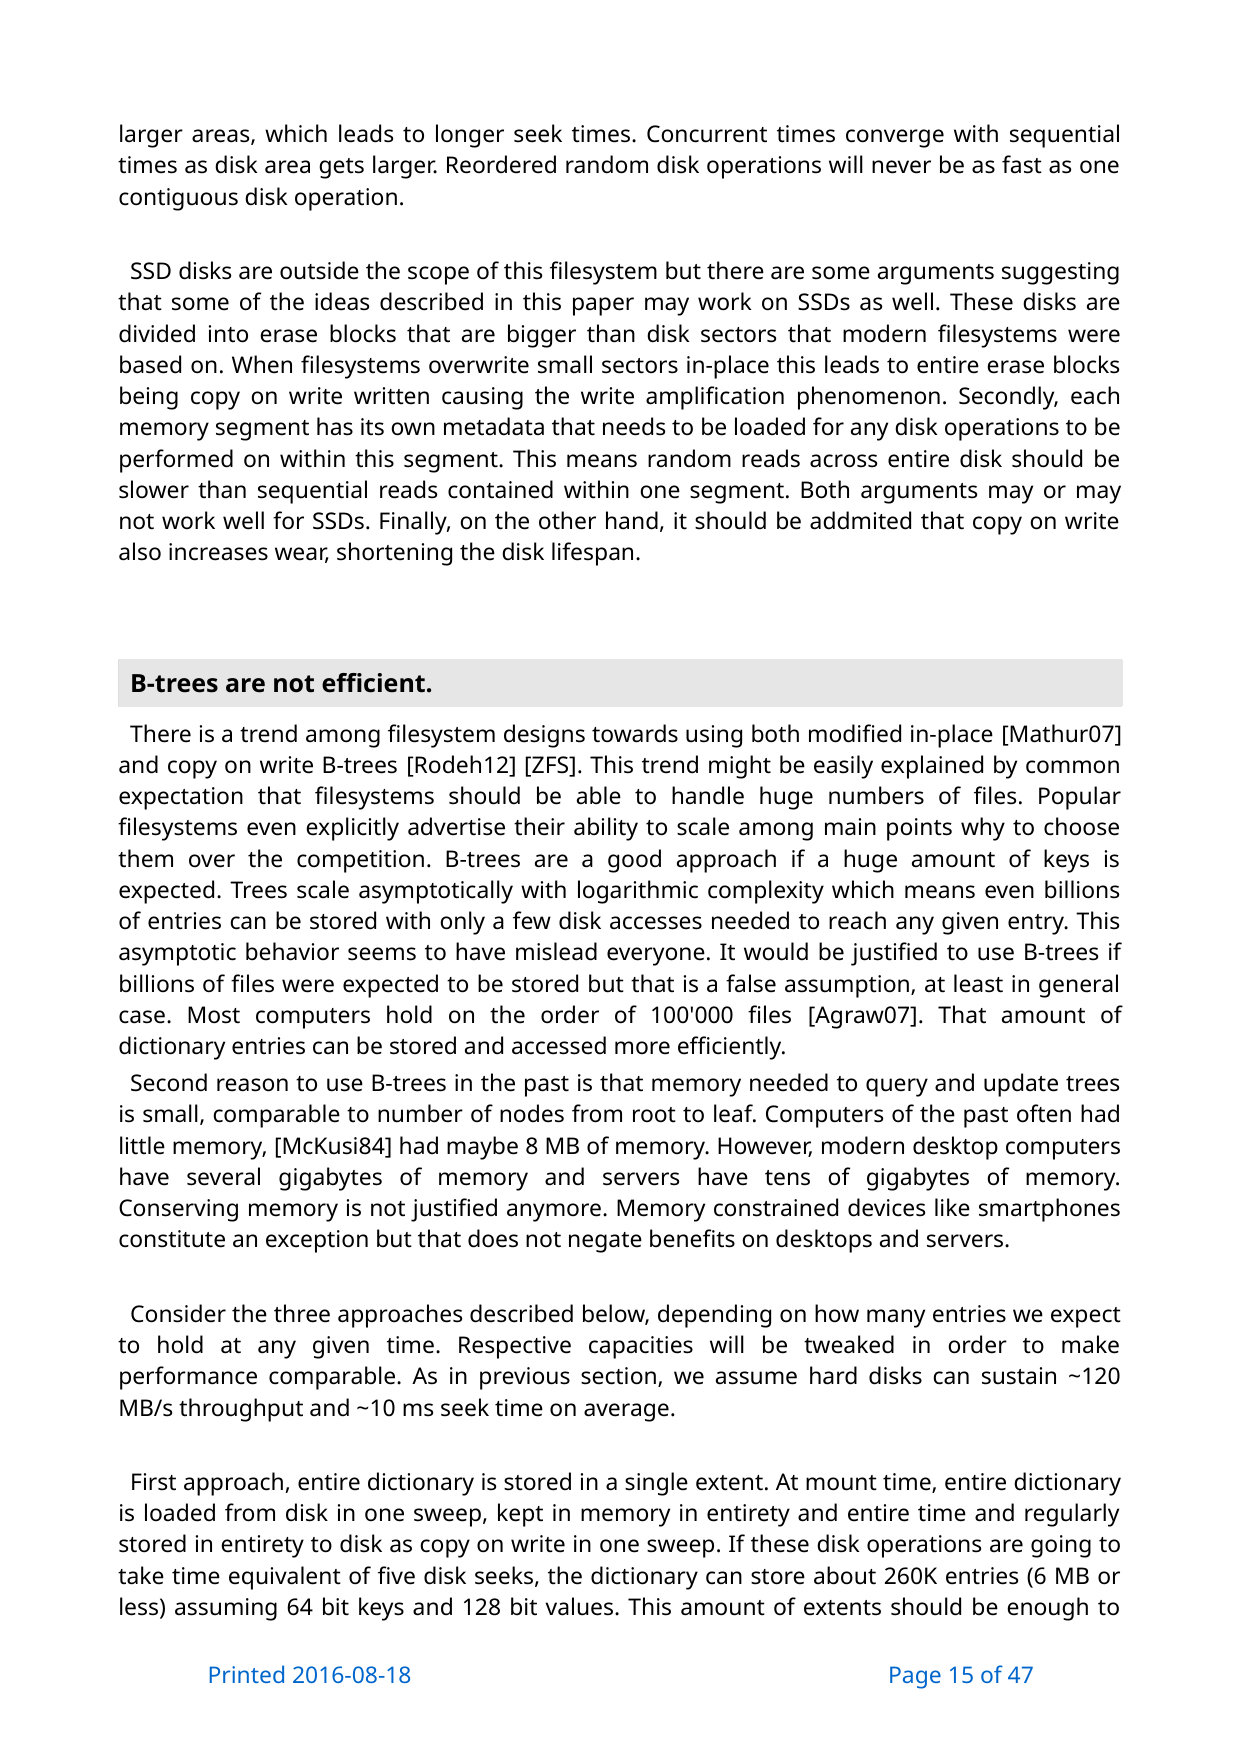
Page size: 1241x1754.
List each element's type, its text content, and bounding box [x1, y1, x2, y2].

text Second reason to use B-trees in the past is that memory needed to query and update trees is small, comparable to number of nodes from root to leaf. Computers of the past often had little memory, [McKusi84] had maybe 8 MB of memory. However, modern desktop computers have several gigabytes of memory and servers have tens of gigabytes of memory. Conserving memory is not justified anymore. Memory constrained devices like smartphones constitute an exception but that does not negate benefits on desktops and servers. [118, 1067, 1122, 1255]
text First approach, entire dictionary is stored in a single extent. At mount time, entire dictionary is loaded from disk in one sweep, kept in memory in entirety and entire time and regularly stored in entirety to disk as copy on write in one sweep. If these disk operations are going to take time equivalent of five disk seeks, the dictionary can store about 260K entries (6 MB or less) assuming 64 bit keys and 128 bit values. This amount of extents should be enough to [118, 1466, 1122, 1622]
text larger areas, which leads to longer seek times. Concurrent times converge with sequential times as disk area gets larger. Reordered random disk operations will never be as fast as one contiguous disk operation. [118, 118, 1122, 212]
text SSD disks are outside the scope of this filesystem but there are some arguments suggesting that some of the ideas described in this paper may work on SSDs as well. These disks are divided into erase blocks that are bigger than disk sectors that modern filesystems were based on. When filesystems overwrite small sectors in-place this leads to entire erase blocks being copy on write written causing the write amplification phenomenon. Secondly, each memory segment has its own metadata that needs to be loaded for any disk operations to be performed on within this segment. This means random reads across entire disk should be slower than sequential reads contained within one segment. Both arguments may or may not work well for SSDs. Finally, on the other hand, it should be addmited that copy on write also increases wear, shortening the disk lifespan. [118, 255, 1122, 567]
text Consider the three approaches described below, depending on how many entries we expect to hold at any given time. Respective capacities will be tweaked in order to make performance comparable. As in previous section, we assume hard disks can sustain ~120 MB/s throughput and ~10 ms seek time on average. [118, 1298, 1122, 1423]
subtitle B-trees are not efficient. [119, 661, 1122, 706]
text There is a trend among filesystem designs towards using both modified in-place [Mathur07] and copy on write B-trees [Rodeh12] [ZFS]. This trend might be easily explained by common expectation that filesystems should be able to handle huge numbers of files. Popular filesystems even explicitly advertise their ability to scale among main points why to choose them over the competition. B-trees are a good approach if a huge amount of keys is expected. Trees scale asymptotically with logarithmic complexity which means even billions of entries can be stored with only a few disk accesses needed to reach any given entry. This asymptotic behavior seems to have mislead everyone. It would be justified to use B-trees if billions of files were expected to be stored but that is a false assumption, at least in general case. Most computers hold on the order of 100'000 files [Agraw07]. That amount of dictionary entries can be stored and accessed more efficiently. [118, 717, 1122, 1061]
